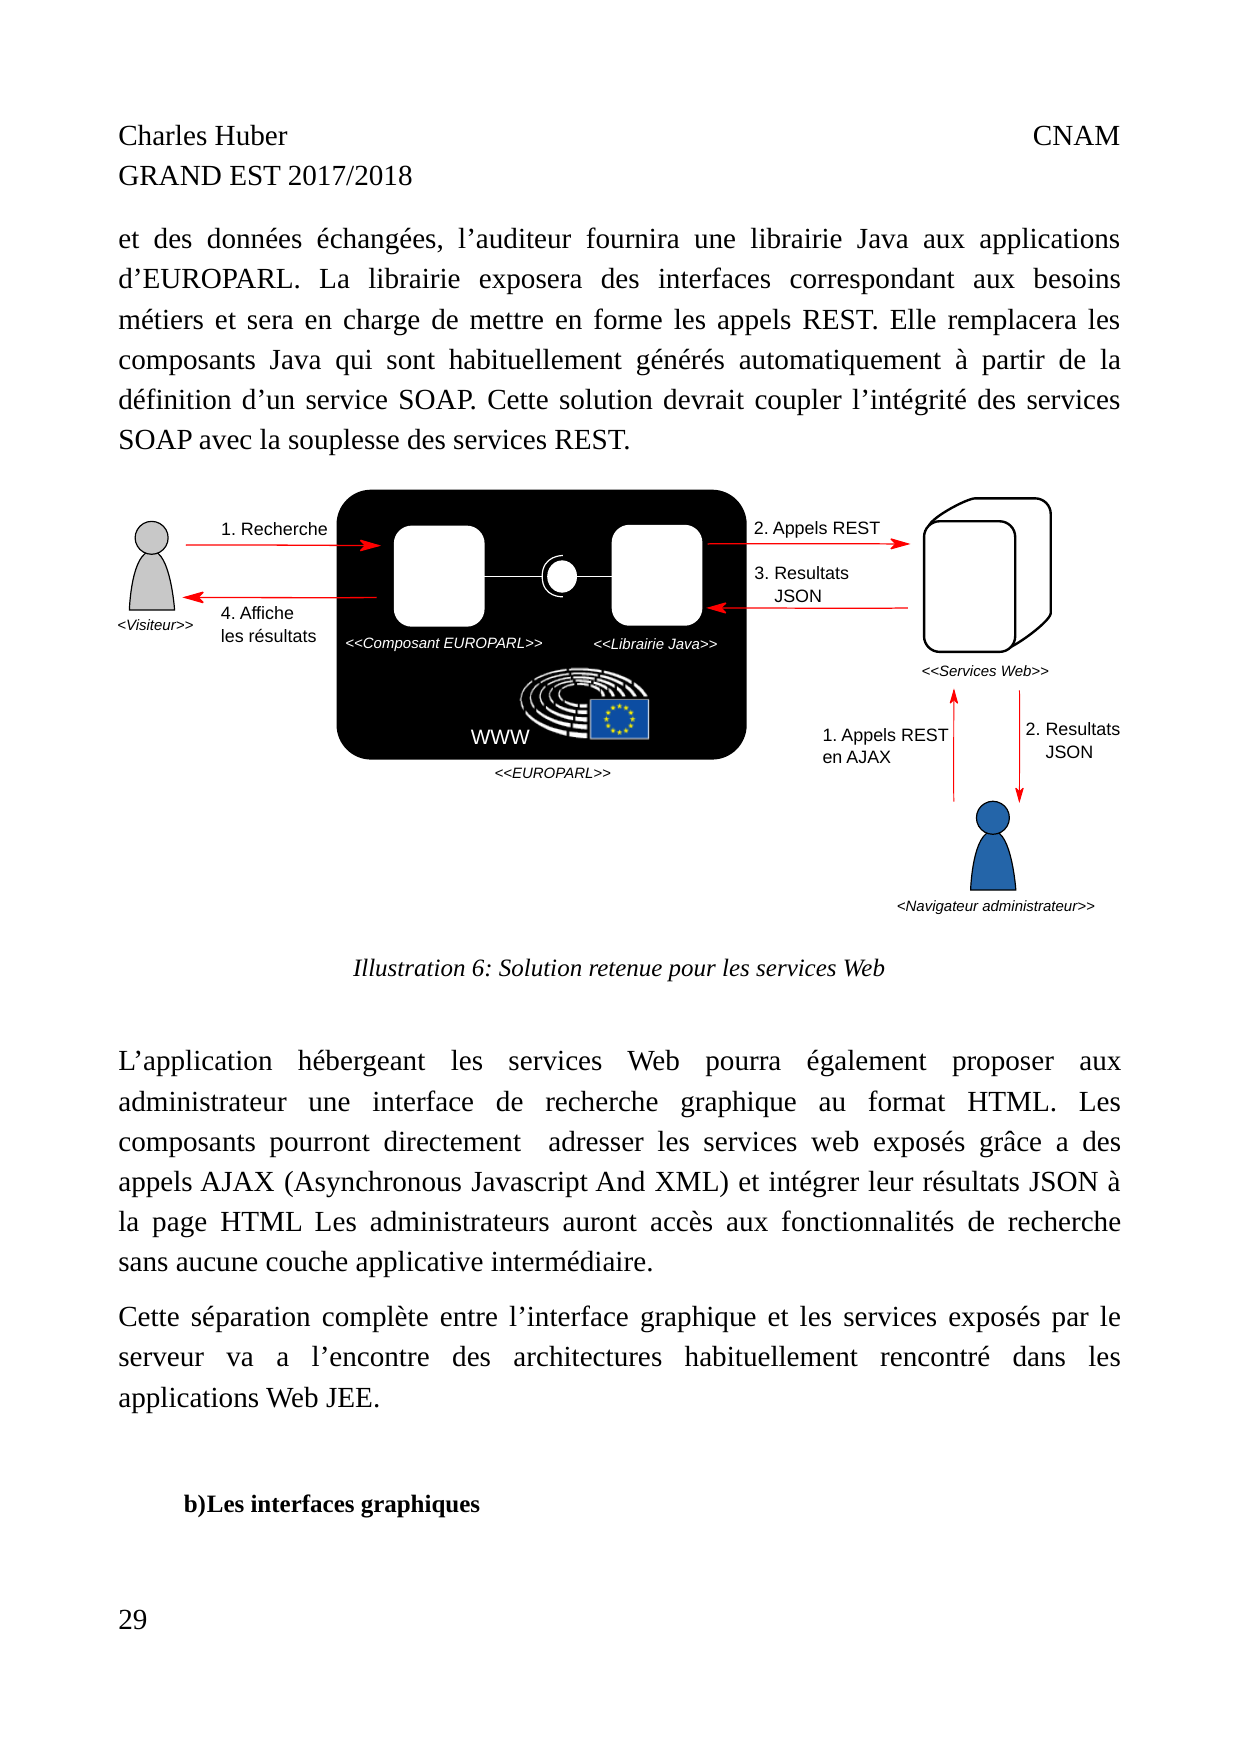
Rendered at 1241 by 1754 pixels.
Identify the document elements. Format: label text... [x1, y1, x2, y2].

text et des données échangées, l’auditeur fournira une librairie Java aux applications d’EUROPARL. La librairie exposera des interfaces correspondant aux besoins métiers et sera en charge de mettre en forme les appels REST. Elle remplacera les composants Java qui sont habituellement générés automatiquement à partir de la définition d’un service SOAP. Cette solution devrait coupler l’intégrité des services SOAP avec la souplesse des services REST. [118, 221, 1122, 456]
text L’application hébergeant les services Web pourra également proposer aux administrateur une interface de recherche graphique au format HTML. Les composants pourront directement adresser les services web exposés grâce a des appels AJAX (Asynchronous Javascript And XML) et intégrer leur résultats JSON à la page HTML Les administrateurs auront accès aux fonctionnalités de recherche sans aucune couche applicative intermédiaire. [118, 1043, 1122, 1278]
text Cette séparation complète entre l’interface graphique et les services exposés par le serveur va a l’encontre des architectures habituellement rencontré dans les applications Web JEE. [118, 1299, 1122, 1413]
subtitle Les interfaces graphiques [177, 1489, 1122, 1518]
text Illustration 6: Solution retenue pour les services Web [118, 490, 1122, 982]
